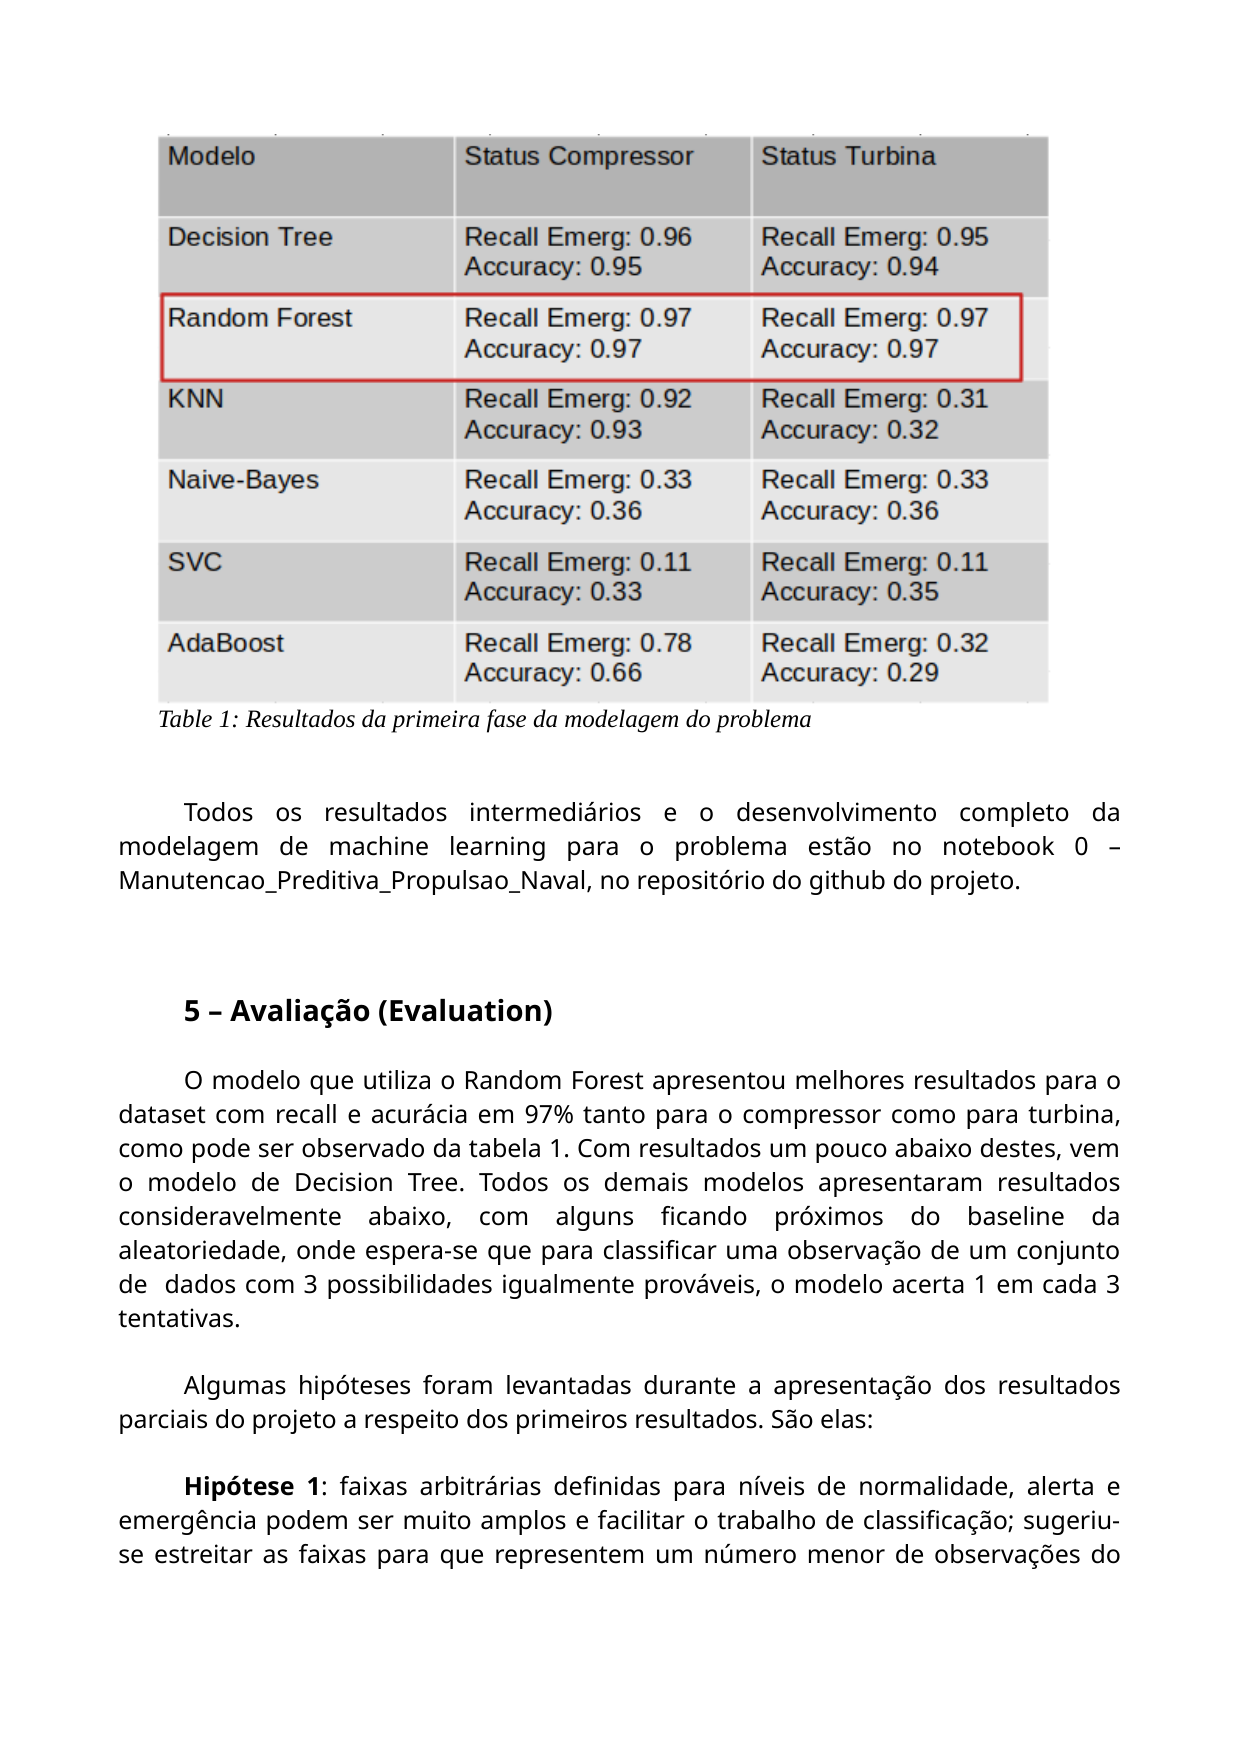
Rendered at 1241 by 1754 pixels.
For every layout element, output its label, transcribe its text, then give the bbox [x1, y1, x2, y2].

picture [157, 134, 1052, 705]
text Algumas hipóteses foram levantadas durante a apresentação dos resultados parciais do projeto a respeito dos primeiros resultados. São elas: [118, 1368, 1122, 1436]
text O modelo que utiliza o Random Forest apresentou melhores resultados para o dataset com recall e acurácia em 97% tanto para o compressor como para turbina, como pode ser observado da tabela 1. Com resultados um pouco abaixo destes, vem o modelo de Decision Tree. Todos os demais modelos apresentaram resultados consideravelmente abaixo, com alguns ficando próximos do baseline da aleatoriedade, onde espera-se que para classificar uma observação de um conjunto de dados com 3 possibilidades igualmente prováveis, o modelo acerta 1 em cada 3 tentativas. [118, 1063, 1122, 1335]
text Todos os resultados intermediários e o desenvolvimento completo da modelagem de machine learning para o problema estão no notebook 0 – Manutencao_Preditiva_Propulsao_Naval, no repositório do github do projeto. [118, 794, 1122, 897]
text Hipótese 1: faixas arbitrárias definidas para níveis de normalidade, alerta e emergência podem ser muito amplos e facilitar o trabalho de classificação; sugeriu-se estreitar as faixas para que representem um número menor de observações do [118, 1468, 1122, 1571]
text 5 – Avaliação (Evaluation) [118, 991, 1122, 1030]
text Table 1: Resultados da primeira fase da modelagem do problema [158, 705, 1052, 733]
